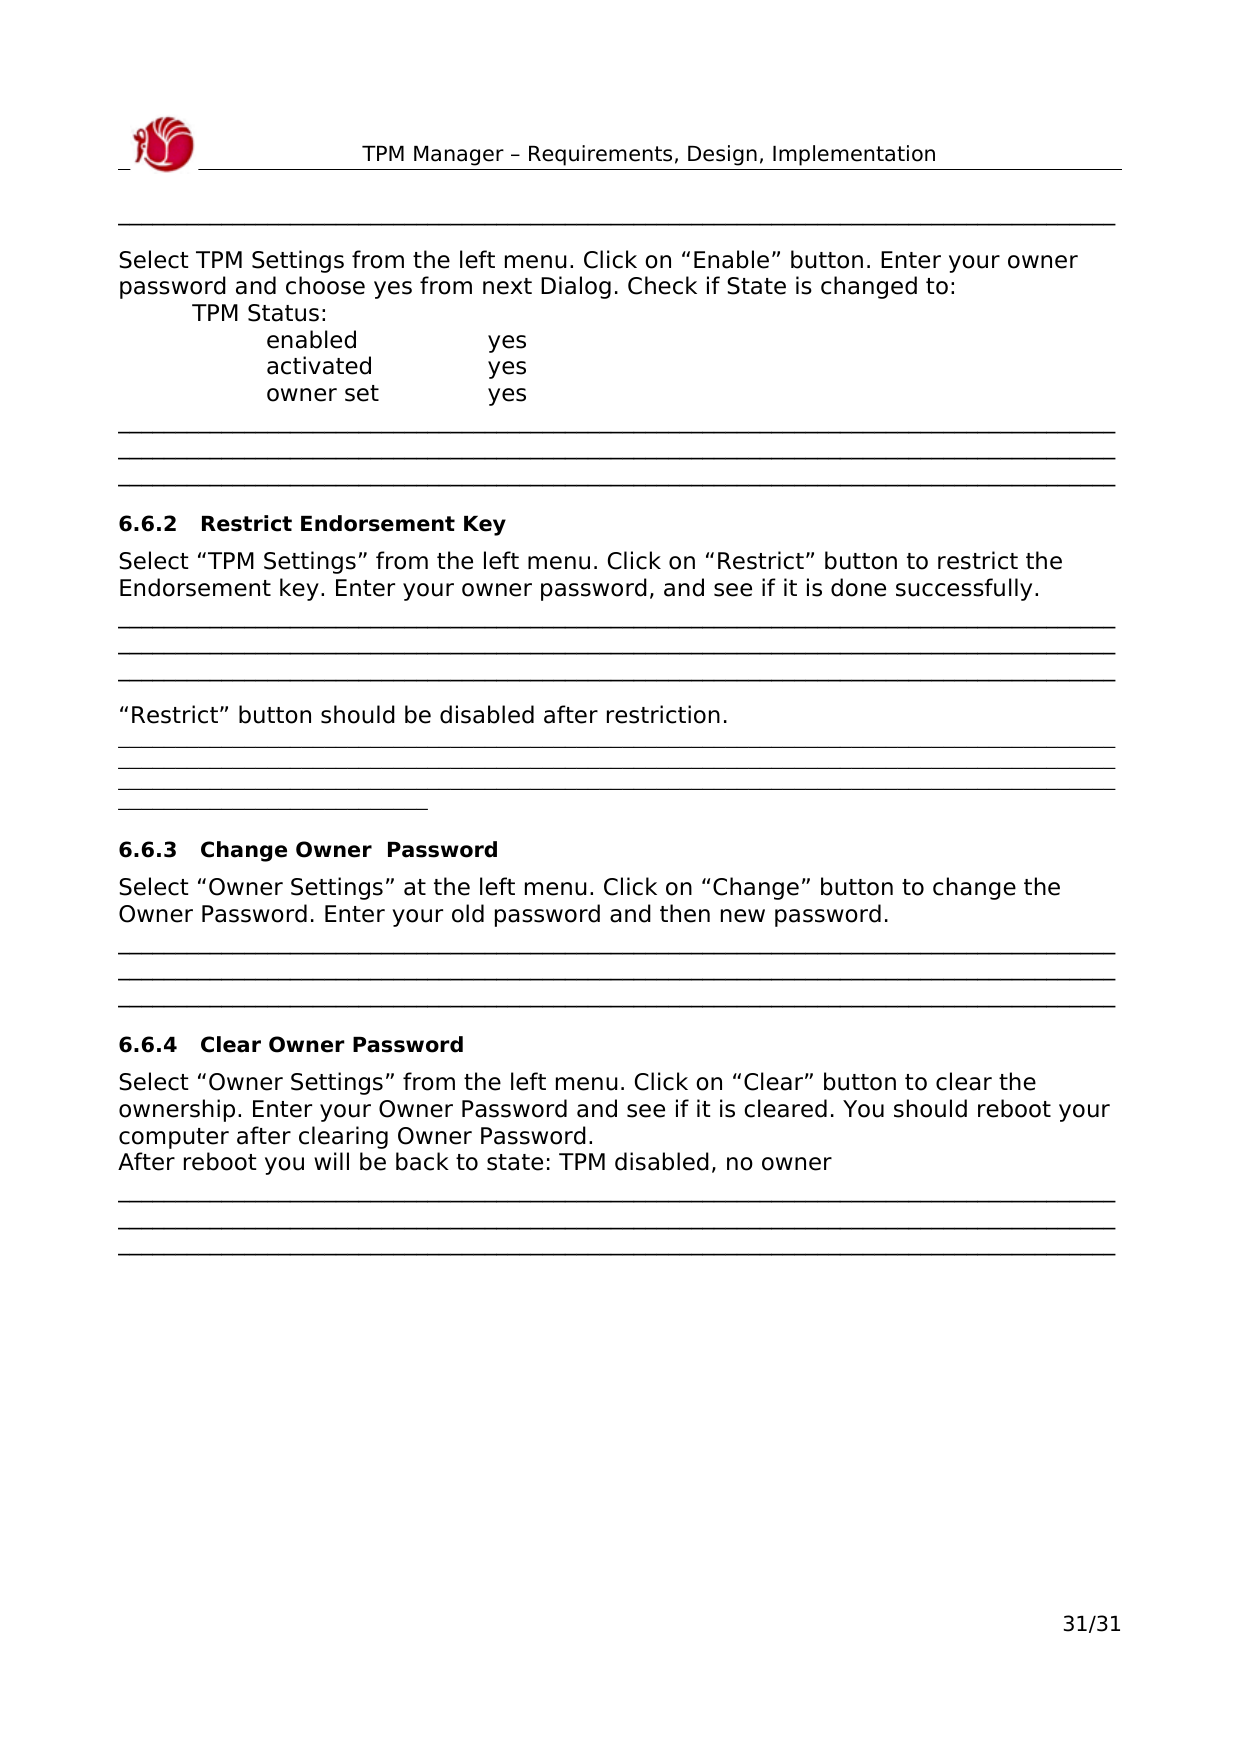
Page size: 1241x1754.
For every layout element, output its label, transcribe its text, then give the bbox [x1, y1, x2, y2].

subtitle Change Owner Password [118, 838, 1122, 862]
text “Restrict” button should be disabled after restriction. [118, 703, 1122, 729]
text Select “TPM Settings” from the left menu. Click on “Restrict” button to restrict the Endorsement key. Enter your owner password, and see if it is done successfully. [118, 548, 1122, 602]
text Select TPM Settings from the left menu. Click on “Enable” button. Enter your owner password and choose yes from next Dialog. Check if State is changed to: [118, 247, 1122, 300]
text Select “Owner Settings” at the left menu. Click on “Change” button to change the Owner Password. Enter your old password and then new password. [118, 874, 1122, 928]
text Select “Owner Settings” from the left menu. Click on “Clear” button to clear the ownership. Enter your Owner Password and see if it is cleared. You should reboot your computer after clearing Owner Password. [118, 1069, 1122, 1149]
text _____________________________________________________________________________________________________________________________________________________________________________________________________________________________________________________________________ [118, 928, 1122, 1008]
text After reboot you will be back to state: TPM disabled, no owner [118, 1149, 1122, 1176]
text TPM Status: [118, 300, 1122, 327]
text _____________________________________________________________________________________________________________________________________________________________________________________________________________________________________________________________________ [118, 407, 1122, 487]
text enabled yes [118, 327, 1122, 353]
text owner set yes [118, 380, 1122, 407]
text _____________________________________________________________________________________________________________________________________________________________________________________________________________________________________________________________________ [118, 1176, 1122, 1256]
picture [130, 114, 199, 174]
text _____________________________________________________________________________________________________________________________________________________________________________________________________________________________________________________________________ [118, 602, 1122, 682]
text _______________________________________________________________________________________ [118, 199, 1122, 226]
subtitle Clear Owner Password [118, 1033, 1122, 1057]
text activated yes [118, 353, 1122, 380]
subtitle Restrict Endorsement Key [118, 512, 1122, 536]
text ________________________________________________________________________________________________________________________________________________________________________________________________________________________________________________________________________________________________ [118, 729, 1122, 813]
